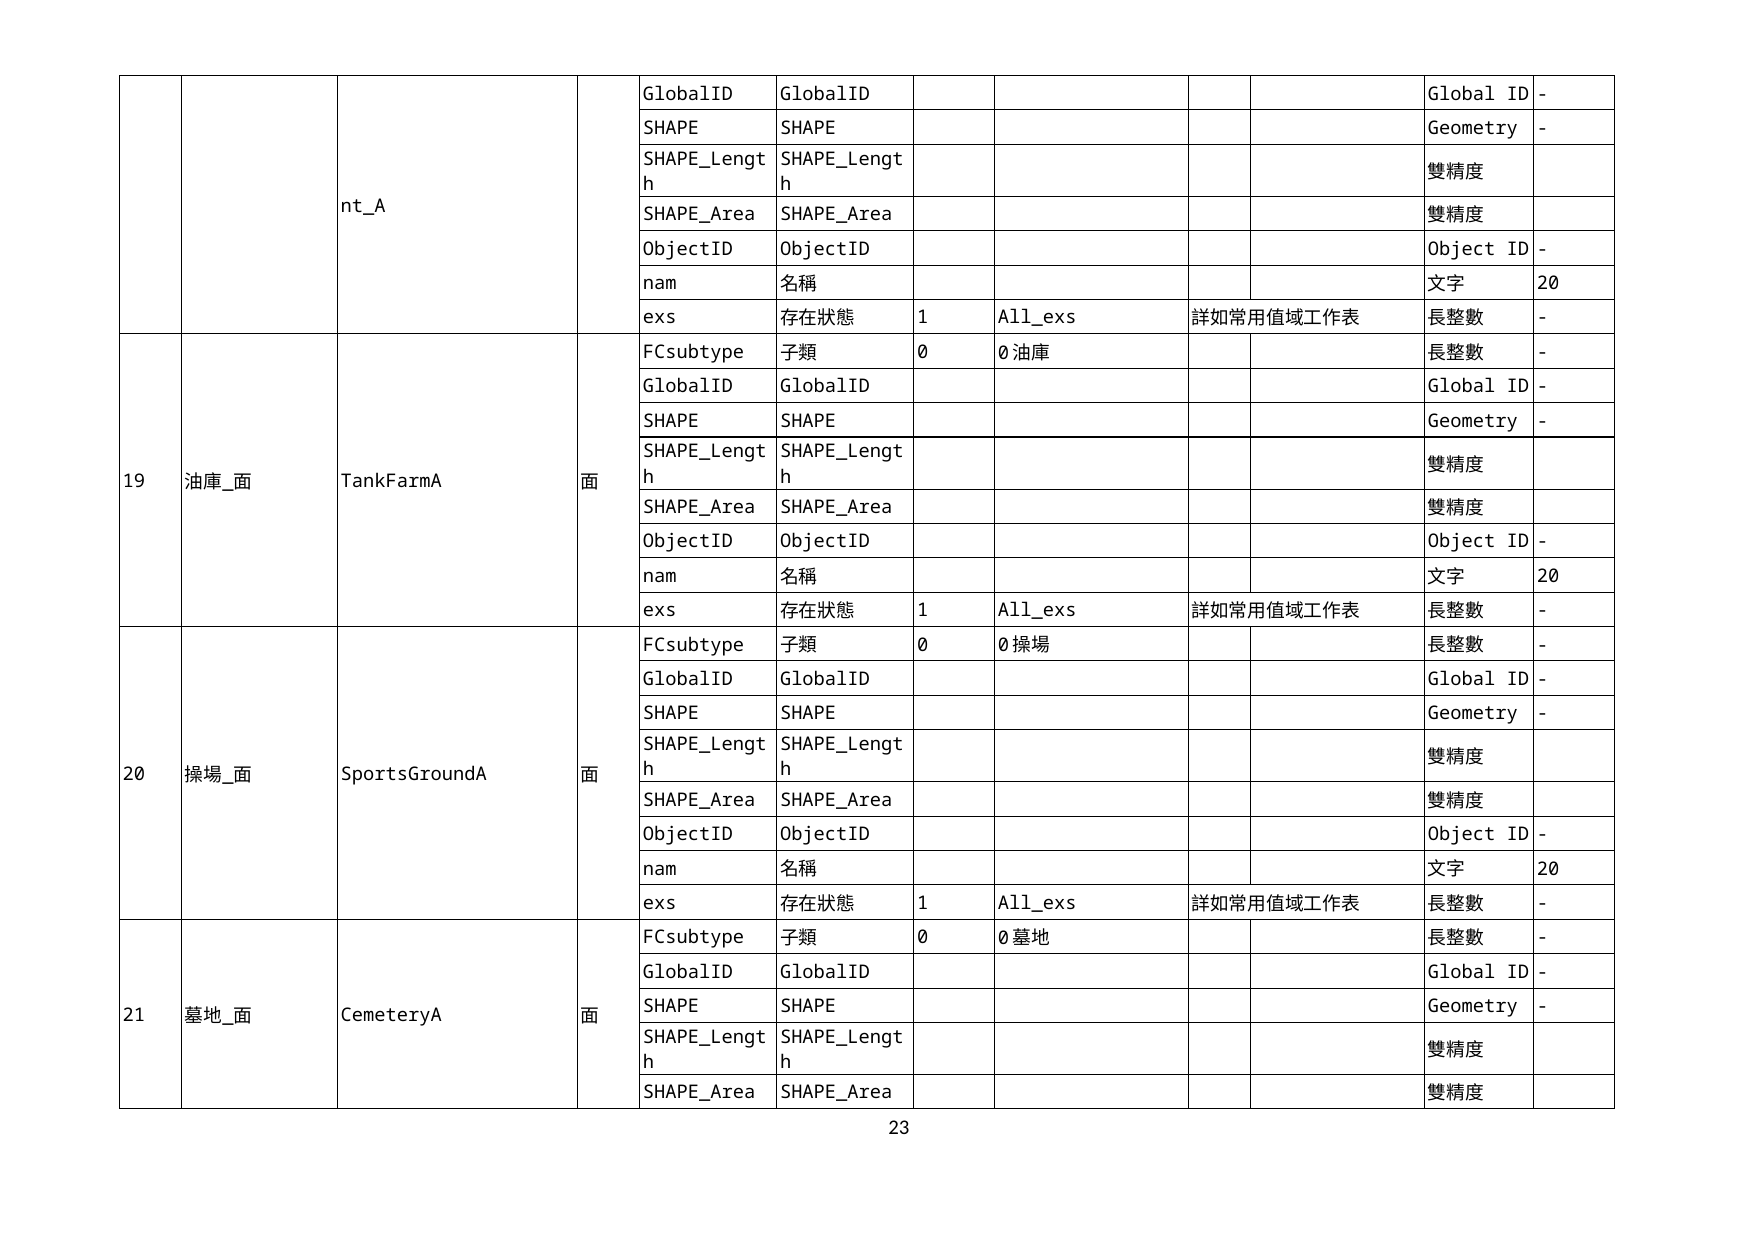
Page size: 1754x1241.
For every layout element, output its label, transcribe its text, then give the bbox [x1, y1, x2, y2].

table_cell SHAPE [640, 403, 776, 436]
table_cell [1189, 369, 1250, 402]
table_cell [1189, 1075, 1250, 1108]
table_cell [1189, 1023, 1250, 1074]
table_cell [914, 782, 994, 816]
table_cell GlobalID [777, 369, 913, 402]
table_cell [995, 851, 1188, 884]
table_cell FCsubtype [640, 627, 776, 660]
table_cell [995, 490, 1188, 523]
table_cell Geometry [1425, 696, 1533, 729]
table_cell 0 [914, 627, 994, 660]
table_cell - [1534, 817, 1614, 850]
table_cell 存在狀態 [777, 593, 913, 626]
table_cell [995, 403, 1188, 436]
table_cell [914, 1023, 994, 1074]
table_cell [1189, 438, 1250, 488]
table_cell - [1534, 231, 1614, 264]
table_cell 雙精度 [1425, 197, 1533, 230]
table_cell [1189, 145, 1250, 196]
table_cell ObjectID [640, 817, 776, 850]
table_cell [120, 76, 181, 333]
table_cell SHAPE [640, 989, 776, 1022]
table_cell [914, 954, 994, 987]
table_cell [1534, 197, 1614, 230]
table_cell [995, 369, 1188, 402]
table_cell [914, 524, 994, 557]
table_cell SHAPE_Length [777, 438, 913, 488]
table_cell - [1534, 627, 1614, 660]
table_cell [1534, 438, 1614, 488]
table_cell ObjectID [777, 231, 913, 264]
table_cell [1251, 782, 1424, 816]
table_cell SportsGroundA [338, 627, 577, 919]
table_cell All_exs [995, 885, 1188, 919]
table_cell [1189, 920, 1250, 953]
table_cell [914, 696, 994, 729]
table_cell [1189, 696, 1250, 729]
table_cell SHAPE_Area [777, 490, 913, 523]
table_cell 0油庫 [995, 334, 1188, 368]
table_cell GlobalID [640, 369, 776, 402]
table_cell [1251, 696, 1424, 729]
table_cell [1189, 730, 1250, 781]
table_cell exs [640, 300, 776, 333]
table_cell 詳如常用值域工作表 [1189, 300, 1424, 333]
table_cell [995, 1075, 1188, 1108]
table_cell 名稱 [777, 266, 913, 299]
table_cell [1189, 524, 1250, 557]
table_cell [914, 817, 994, 850]
table_cell [995, 696, 1188, 729]
table_cell [1189, 197, 1250, 230]
table_cell [1189, 558, 1250, 592]
table_cell Object ID [1425, 817, 1533, 850]
table_cell [995, 730, 1188, 781]
table_cell [578, 76, 639, 333]
table_cell Geometry [1425, 403, 1533, 436]
table_cell [1189, 403, 1250, 436]
table_cell SHAPE_Length [777, 145, 913, 196]
table_cell SHAPE_Length [777, 1023, 913, 1074]
table_cell Global ID [1425, 369, 1533, 402]
table_cell [1251, 851, 1424, 884]
table_cell Object ID [1425, 524, 1533, 557]
table_cell GlobalID [640, 954, 776, 987]
table_cell [914, 1075, 994, 1108]
table_cell 長整數 [1425, 885, 1533, 919]
table_cell Geometry [1425, 989, 1533, 1022]
table_cell 0 [914, 334, 994, 368]
table_cell SHAPE [640, 110, 776, 144]
table_cell GlobalID [640, 76, 776, 109]
table_cell [1189, 110, 1250, 144]
table_cell [995, 76, 1188, 109]
table_cell TankFarmA [338, 334, 577, 626]
table_cell Object ID [1425, 231, 1533, 264]
table_cell [1251, 403, 1424, 436]
table_cell 面 [578, 334, 639, 626]
table_cell SHAPE_Area [777, 782, 913, 816]
table_cell [914, 76, 994, 109]
table_cell - [1534, 110, 1614, 144]
table_cell GlobalID [777, 954, 913, 987]
table_cell 雙精度 [1425, 438, 1533, 488]
table_cell [1534, 145, 1614, 196]
table_cell [995, 817, 1188, 850]
table_cell [914, 490, 994, 523]
table_cell [995, 1023, 1188, 1074]
table_cell [995, 266, 1188, 299]
table_cell [1534, 490, 1614, 523]
table_cell All_exs [995, 593, 1188, 626]
table_cell [1251, 231, 1424, 264]
table_cell [914, 231, 994, 264]
table_cell exs [640, 593, 776, 626]
table_cell SHAPE_Area [640, 197, 776, 230]
table_cell nam [640, 266, 776, 299]
table_cell [1251, 730, 1424, 781]
table_cell 操場_面 [182, 627, 337, 919]
table_cell [1534, 730, 1614, 781]
table_cell ObjectID [640, 231, 776, 264]
table_cell - [1534, 334, 1614, 368]
table_cell SHAPE [777, 110, 913, 144]
table_cell [995, 145, 1188, 196]
table_cell 1 [914, 593, 994, 626]
table_cell All_exs [995, 300, 1188, 333]
table_cell [1251, 76, 1424, 109]
table_cell - [1534, 300, 1614, 333]
table_cell 長整數 [1425, 627, 1533, 660]
table_cell [914, 145, 994, 196]
table_cell [1534, 1075, 1614, 1108]
table_cell Geometry [1425, 110, 1533, 144]
table_cell [1251, 145, 1424, 196]
table_cell 名稱 [777, 558, 913, 592]
table_cell [1251, 369, 1424, 402]
table_cell - [1534, 76, 1614, 109]
table_cell - [1534, 920, 1614, 953]
table_cell [1189, 76, 1250, 109]
table_cell SHAPE [777, 696, 913, 729]
table_cell SHAPE_Length [640, 1023, 776, 1074]
table_cell 存在狀態 [777, 300, 913, 333]
table_cell SHAPE [777, 403, 913, 436]
table_cell [914, 989, 994, 1022]
table_cell 20 [1534, 558, 1614, 592]
table_cell [995, 782, 1188, 816]
table_cell [1251, 334, 1424, 368]
table_cell nt_A [338, 76, 577, 333]
table_cell [914, 403, 994, 436]
table_cell 長整數 [1425, 593, 1533, 626]
table_cell 長整數 [1425, 920, 1533, 953]
table_cell ObjectID [777, 524, 913, 557]
table_cell [1189, 954, 1250, 987]
table_cell [914, 110, 994, 144]
table_cell [914, 197, 994, 230]
table_cell SHAPE [640, 696, 776, 729]
table_cell - [1534, 403, 1614, 436]
table_cell 20 [1534, 851, 1614, 884]
table_cell [1251, 661, 1424, 695]
table_cell SHAPE_Length [777, 730, 913, 781]
table_cell [1251, 817, 1424, 850]
table_cell 文字 [1425, 266, 1533, 299]
table_cell [995, 110, 1188, 144]
table_cell 20 [1534, 266, 1614, 299]
table_cell 19 [120, 334, 181, 626]
table_cell 子類 [777, 920, 913, 953]
table_cell [914, 438, 994, 488]
table_cell 雙精度 [1425, 782, 1533, 816]
table_cell [1189, 989, 1250, 1022]
table_cell [1251, 989, 1424, 1022]
table_cell SHAPE_Length [640, 730, 776, 781]
table_cell [1251, 110, 1424, 144]
table_cell GlobalID [777, 661, 913, 695]
table_cell 1 [914, 300, 994, 333]
table_cell 面 [578, 920, 639, 1108]
table_cell Global ID [1425, 954, 1533, 987]
table_cell 雙精度 [1425, 1075, 1533, 1108]
table_cell - [1534, 989, 1614, 1022]
table_cell [1251, 954, 1424, 987]
table_cell [1189, 627, 1250, 660]
table_cell [1189, 851, 1250, 884]
table_cell [1189, 334, 1250, 368]
table_cell [1251, 1075, 1424, 1108]
table_cell [1189, 817, 1250, 850]
table_cell 雙精度 [1425, 1023, 1533, 1074]
table_cell ObjectID [640, 524, 776, 557]
table_cell Global ID [1425, 76, 1533, 109]
table_cell [995, 989, 1188, 1022]
table_cell [1251, 266, 1424, 299]
table_cell 雙精度 [1425, 730, 1533, 781]
table_cell 面 [578, 627, 639, 919]
table_cell 21 [120, 920, 181, 1108]
table_cell GlobalID [640, 661, 776, 695]
table_cell 名稱 [777, 851, 913, 884]
table_cell nam [640, 558, 776, 592]
table_cell [995, 558, 1188, 592]
table_cell SHAPE_Area [640, 782, 776, 816]
table_cell 20 [120, 627, 181, 919]
table_cell - [1534, 593, 1614, 626]
table_cell [1251, 627, 1424, 660]
table_cell [1534, 1023, 1614, 1074]
table_cell [914, 266, 994, 299]
table_cell SHAPE_Length [640, 438, 776, 488]
table_cell - [1534, 954, 1614, 987]
table_cell 雙精度 [1425, 145, 1533, 196]
table_cell 文字 [1425, 851, 1533, 884]
table_cell GlobalID [777, 76, 913, 109]
table_cell [1189, 490, 1250, 523]
table_cell [1251, 490, 1424, 523]
table_cell 0操場 [995, 627, 1188, 660]
table_cell [1534, 782, 1614, 816]
table_cell [1251, 558, 1424, 592]
table_cell [1251, 1023, 1424, 1074]
table_cell 雙精度 [1425, 490, 1533, 523]
table_cell ObjectID [777, 817, 913, 850]
table_cell [1189, 231, 1250, 264]
table_cell CemeteryA [338, 920, 577, 1108]
table_cell [914, 730, 994, 781]
table_cell 子類 [777, 334, 913, 368]
table_cell Global ID [1425, 661, 1533, 695]
table_cell [995, 438, 1188, 488]
table_cell SHAPE_Area [640, 1075, 776, 1108]
table_cell nam [640, 851, 776, 884]
table_cell SHAPE_Area [640, 490, 776, 523]
table_cell - [1534, 696, 1614, 729]
table_cell SHAPE_Length [640, 145, 776, 196]
table_cell [995, 231, 1188, 264]
table_cell [995, 954, 1188, 987]
table_cell [995, 524, 1188, 557]
table_cell 0 [914, 920, 994, 953]
table_cell [182, 76, 337, 333]
table_cell SHAPE_Area [777, 1075, 913, 1108]
table_cell [1251, 197, 1424, 230]
table_cell exs [640, 885, 776, 919]
table_cell [1189, 782, 1250, 816]
table_cell SHAPE [777, 989, 913, 1022]
table_cell 文字 [1425, 558, 1533, 592]
table_cell [914, 369, 994, 402]
table_cell [914, 558, 994, 592]
table_cell 油庫_面 [182, 334, 337, 626]
table_cell - [1534, 885, 1614, 919]
table_cell [914, 661, 994, 695]
table_cell [1251, 920, 1424, 953]
table_cell [914, 851, 994, 884]
table_cell [995, 661, 1188, 695]
table_cell FCsubtype [640, 920, 776, 953]
table_cell 墓地_面 [182, 920, 337, 1108]
table_cell - [1534, 661, 1614, 695]
table_cell [995, 197, 1188, 230]
table_cell 0墓地 [995, 920, 1188, 953]
table_cell [1189, 266, 1250, 299]
table_cell SHAPE_Area [777, 197, 913, 230]
table_cell 長整數 [1425, 300, 1533, 333]
table_cell [1251, 438, 1424, 488]
table_cell [1189, 661, 1250, 695]
table_cell 存在狀態 [777, 885, 913, 919]
table_cell - [1534, 369, 1614, 402]
table_cell 1 [914, 885, 994, 919]
table_cell - [1534, 524, 1614, 557]
table_cell 子類 [777, 627, 913, 660]
table_cell 詳如常用值域工作表 [1189, 593, 1424, 626]
table_cell [1251, 524, 1424, 557]
table_cell FCsubtype [640, 334, 776, 368]
table_cell 長整數 [1425, 334, 1533, 368]
table_cell 詳如常用值域工作表 [1189, 885, 1424, 919]
